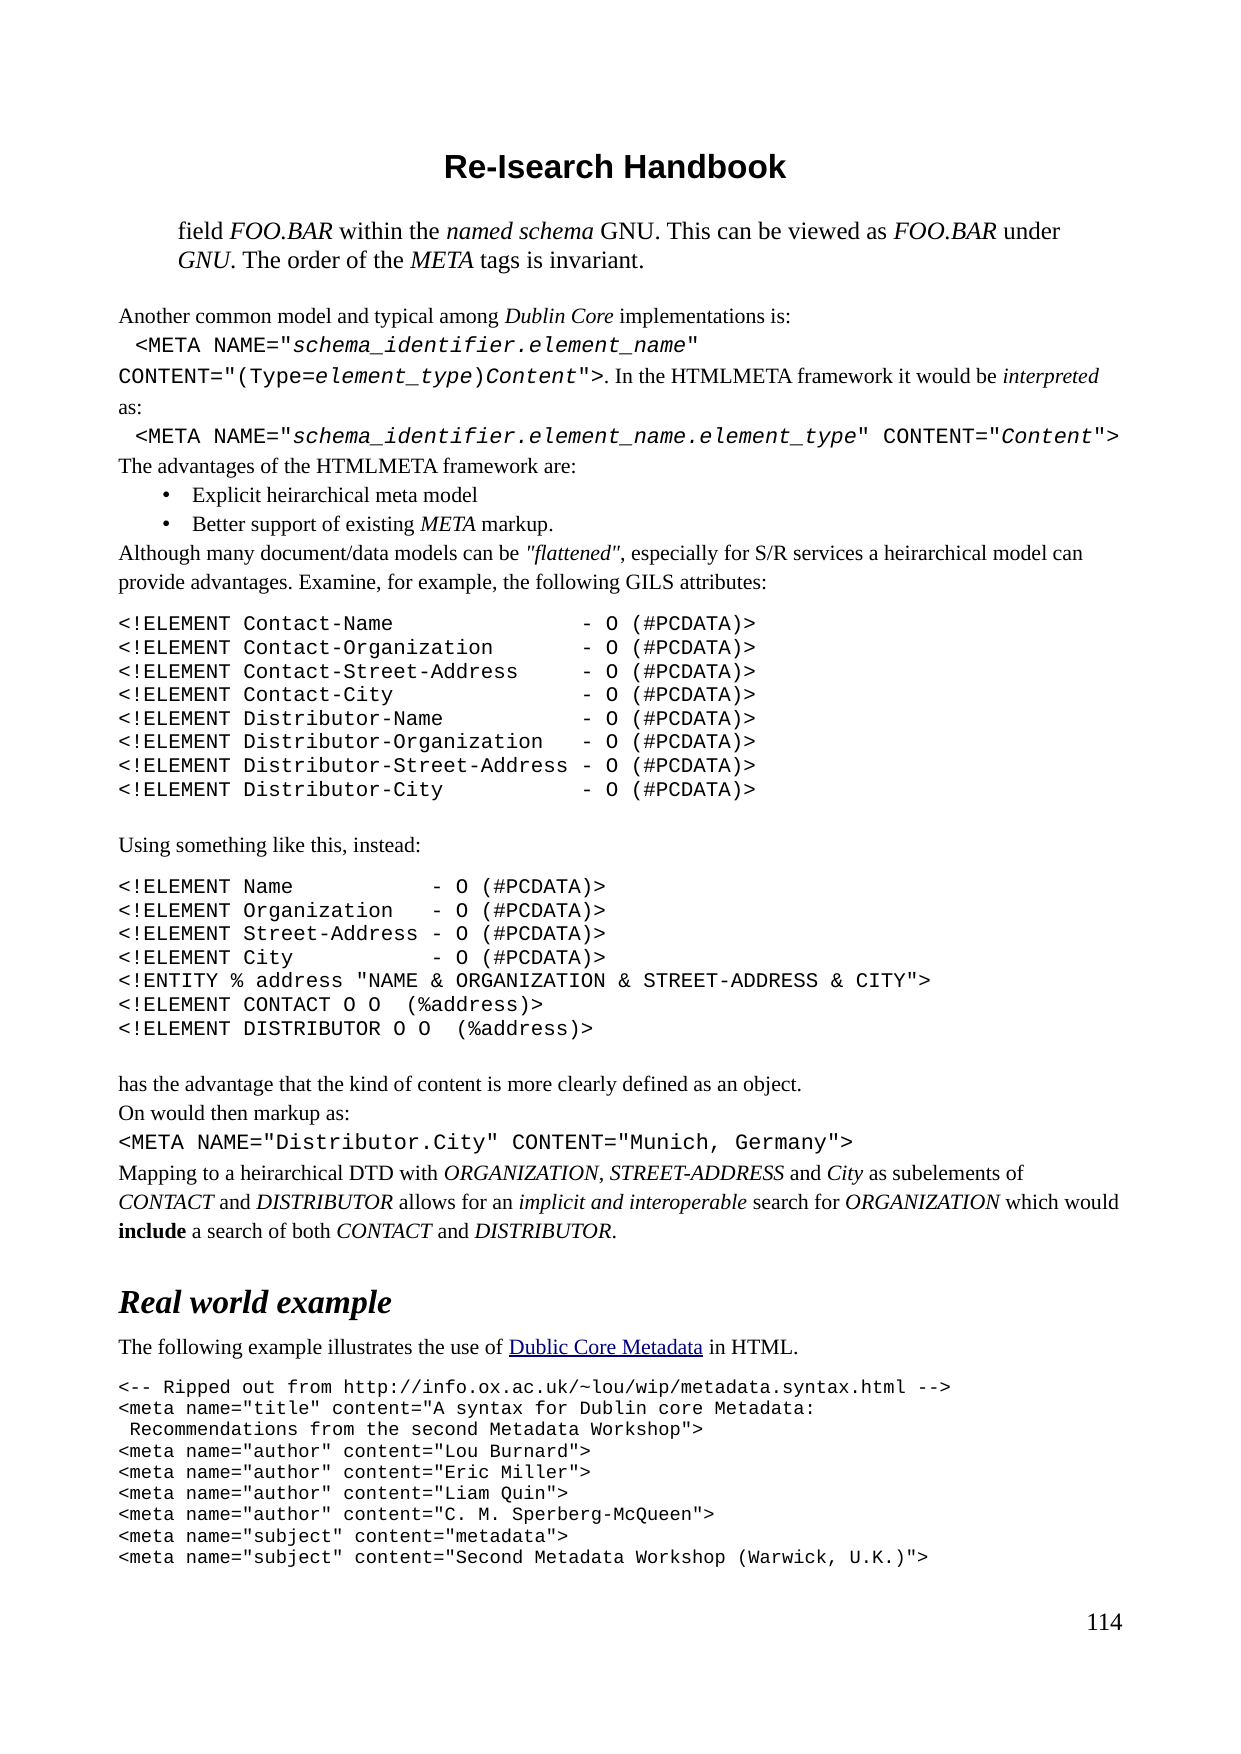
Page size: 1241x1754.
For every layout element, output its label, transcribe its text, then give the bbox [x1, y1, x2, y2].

text <!ELEMENT CONTACT O O (%address)> [118, 994, 1122, 1018]
text The advantages of the HTMLMETA framework are: [118, 453, 1122, 479]
text <meta name="subject" content="Second Metadata Workshop (Warwick, U.K.)"> [118, 1548, 1122, 1569]
list Better support of existing META markup. [162, 511, 1122, 537]
text Mapping to a heirarchical DTD with ORGANIZATION, STREET-ADDRESS and City as subelements of CONTACT and DISTRIBUTOR allows for an implicit and interoperable search for ORGANIZATION which would include a search of both CONTACT and DISTRIBUTOR. [118, 1160, 1122, 1243]
text <!ELEMENT Contact-Name - O (#PCDATA)> [118, 613, 1122, 637]
text <-- Ripped out from http://info.ox.ac.uk/~lou/wip/metadata.syntax.html --> [118, 1378, 1122, 1399]
text <meta name="author" content="Eric Miller"> [118, 1463, 1122, 1484]
text Using something like this, instead: [118, 832, 1122, 857]
list Explicit heirarchical meta model [162, 482, 1122, 508]
text has the advantage that the kind of content is more clearly defined as an object. [118, 1071, 1122, 1096]
text Another common model and typical among Dublin Core implementations is: <META NAME="schema_identifier.element_name" CONTENT="(Type=element_type)Content">. In the HTMLMETA framework it would be interpreted as: <META NAME="schema_identifier.element_name.element_type" CONTENT="Content"> [118, 303, 1122, 449]
subtitle Real world example [118, 1282, 1122, 1321]
text On would then markup as: <META NAME="Distributor.City" CONTENT="Munich, Germany"> [118, 1100, 1122, 1156]
text <!ELEMENT DISTRIBUTOR O O (%address)> [118, 1018, 1122, 1041]
list field FOO.BAR within the named schema GNU. This can be viewed as FOO.BAR under GNU. The order of the META tags is invariant. [177, 216, 1122, 274]
text <!ELEMENT Contact-Organization - O (#PCDATA)> [118, 637, 1122, 661]
text <meta name="author" content="C. M. Sperberg-McQueen"> [118, 1505, 1122, 1526]
text <!ELEMENT Distributor-City - O (#PCDATA)> [118, 779, 1122, 802]
text <!ELEMENT Contact-Street-Address - O (#PCDATA)> [118, 661, 1122, 684]
text <meta name="subject" content="metadata"> [118, 1526, 1122, 1548]
text <!ELEMENT City - O (#PCDATA)> [118, 947, 1122, 971]
text <!ELEMENT Contact-City - O (#PCDATA)> [118, 684, 1122, 708]
text <meta name="author" content="Liam Quin"> [118, 1484, 1122, 1505]
text <!ELEMENT Distributor-Organization - O (#PCDATA)> [118, 732, 1122, 755]
text <meta name="author" content="Lou Burnard"> [118, 1441, 1122, 1463]
text <!ELEMENT Distributor-Name - O (#PCDATA)> [118, 708, 1122, 732]
text <!ELEMENT Organization - O (#PCDATA)> [118, 899, 1122, 923]
text <!ELEMENT Name - O (#PCDATA)> [118, 876, 1122, 899]
text <meta name="title" content="A syntax for Dublin core Metadata: [118, 1399, 1122, 1420]
text <!ELEMENT Street-Address - O (#PCDATA)> [118, 923, 1122, 947]
text <!ELEMENT Distributor-Street-Address - O (#PCDATA)> [118, 755, 1122, 779]
text Although many document/data models can be "flattened", especially for S/R services a heirarchical model can provide advantages. Examine, for example, the following GILS attributes: [118, 540, 1122, 594]
text Recommendations from the second Metadata Workshop"> [118, 1420, 1122, 1441]
text <!ENTITY % address "NAME & ORGANIZATION & STREET-ADDRESS & CITY"> [118, 971, 1122, 994]
text The following example illustrates the use of Dublic Core Metadata in HTML. [118, 1334, 1122, 1359]
